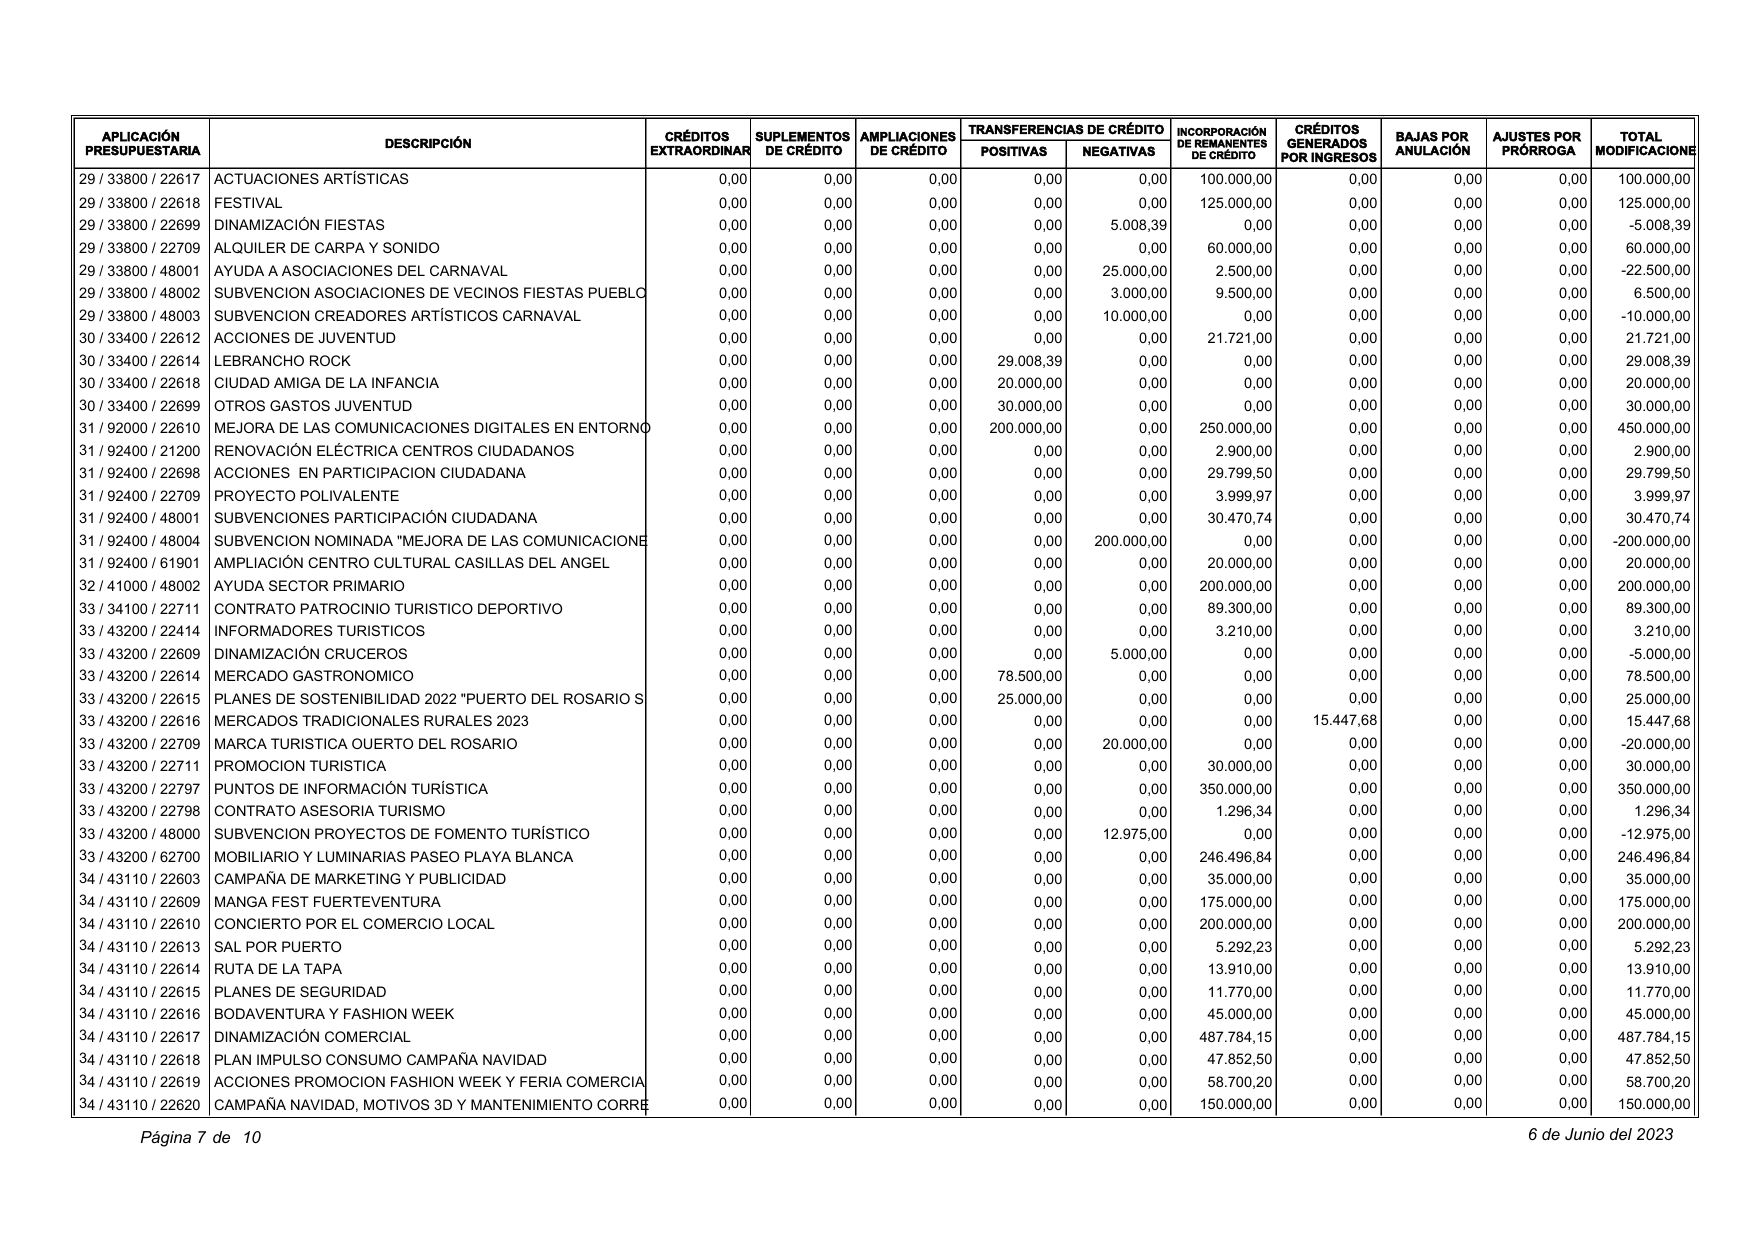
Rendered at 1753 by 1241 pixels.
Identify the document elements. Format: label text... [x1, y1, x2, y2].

text 0,00 [719, 218, 769, 234]
text 3 [79, 555, 109, 572]
text 0,00 [719, 443, 769, 459]
text 30.000,00 [997, 398, 1084, 414]
text 0,00 [1454, 780, 1504, 797]
text 0,00 [1139, 240, 1189, 257]
text 0,00 [1349, 330, 1399, 347]
text 3 [79, 983, 109, 999]
text 3 [79, 690, 109, 707]
text 0,00 [929, 353, 979, 369]
text 0,00 [1454, 758, 1504, 774]
text -12.975,00 [1621, 827, 1713, 843]
text 0,00 [719, 1028, 769, 1044]
text 0,00 [1349, 803, 1399, 819]
text 9 / 33800 / 22617 ACTUACIONES ARTÍSTICAS [87, 171, 434, 187]
text 0,00 [1139, 421, 1189, 437]
text 60.000,00 [1626, 240, 1713, 257]
text 0,00 [929, 668, 979, 684]
text 45.000,00 [1207, 1007, 1294, 1023]
text 0,00 [824, 1005, 874, 1022]
text 0,00 [1454, 915, 1504, 932]
text 3 / 43200 / 22616 MERCADOS TRADICIONALES RURALES 2023 [87, 714, 669, 730]
text SUPLEMENTOS AMPLIACIONES [755, 130, 981, 144]
text 0,00 [719, 488, 769, 504]
text 0,00 [1559, 870, 1609, 887]
text 0,00 [1454, 848, 1504, 864]
text 0,00 [1139, 1074, 1189, 1091]
text 3 / 43200 / 22797 PUNTOS DE INFORMACIÓN TURÍSTICA [87, 781, 513, 798]
text 0,00 [1454, 420, 1504, 437]
text 0,00 [719, 915, 769, 932]
text 150.000,00 [1618, 1097, 1713, 1113]
text 0,00 [1559, 1005, 1609, 1022]
text 0,00 [1244, 218, 1294, 234]
text 0,00 [1139, 917, 1189, 933]
text 1.296,34 [1634, 804, 1713, 820]
text 35.000,00 [1207, 872, 1294, 888]
text 78.500,00 [1626, 669, 1713, 685]
text 20.000,00 [1626, 376, 1713, 392]
text 0,00 [1454, 240, 1504, 257]
text 0,00 [929, 758, 979, 774]
text 0,00 [1139, 849, 1189, 865]
text 0,00 [824, 960, 874, 977]
text MODIFICACIONE [1595, 144, 1715, 158]
text 0,00 [1559, 240, 1609, 257]
text 0,00 [824, 465, 874, 482]
picture [72, 116, 1698, 1117]
text 0,00 [1034, 736, 1084, 753]
text 0,00 [1349, 938, 1399, 954]
text 25.000,00 [1626, 691, 1713, 707]
text 0,00 [1034, 331, 1084, 347]
text 9 / 33800 / 48002 SUBVENCION ASOCIACIONES DE VECINOS FIESTAS PUEBLO [87, 286, 672, 302]
text 58.700,20 [1626, 1074, 1713, 1091]
text 0,00 [929, 218, 979, 234]
text 4 / 43110 / 22617 DINAMIZACIÓN COMERCIAL [87, 1029, 479, 1046]
text 0,00 [1034, 511, 1084, 527]
text 0,00 [1349, 1028, 1399, 1044]
text 0,00 [1559, 1095, 1609, 1112]
text 3 / 43200 / 22711 PROMOCION TURISTICA [87, 759, 669, 775]
text 30.470,74 [1207, 511, 1294, 527]
text 0,00 [719, 668, 769, 684]
text 3 [79, 848, 109, 864]
text 2 [79, 171, 87, 187]
text 0,00 [1454, 645, 1504, 662]
text 0,00 [719, 1005, 769, 1022]
text 0,00 [929, 330, 979, 347]
text 0,00 [824, 285, 874, 302]
text 0,00 [1559, 330, 1609, 347]
text 0,00 [1034, 263, 1084, 279]
text 0,00 [929, 960, 979, 977]
text 3 [79, 1028, 109, 1044]
text 125.000,00 [1199, 195, 1294, 212]
text 0,00 [1349, 645, 1399, 662]
text 0,00 [1349, 780, 1399, 797]
text 0,00 [719, 353, 769, 369]
text 4 / 43110 / 22619 ACCIONES PROMOCION FASHION WEEK Y FERIA COMERCIA [87, 1074, 674, 1091]
text 0,00 [1034, 1029, 1084, 1046]
text 0,00 [1244, 308, 1294, 324]
text 0,00 [1139, 759, 1189, 775]
text 0,00 [1349, 195, 1399, 212]
text 0,00 [1559, 375, 1609, 392]
text 0,00 [929, 578, 979, 594]
text DE CRÉDITO [870, 144, 981, 158]
text 0,00 [1454, 510, 1504, 527]
text 1 / 92000 / 22610 MEJORA DE LAS COMUNICACIONES DIGITALES EN ENTORNO [87, 421, 676, 437]
text 47.852,50 [1207, 1052, 1294, 1068]
text 0,00 [719, 398, 769, 414]
text 30.000,00 [1207, 759, 1294, 775]
text 0,00 [824, 893, 874, 909]
text 0,00 [929, 1050, 979, 1067]
text APLICACIÓN [102, 130, 219, 144]
text 0,00 [824, 758, 874, 774]
text 0,00 [1349, 758, 1399, 774]
text 0,00 [929, 600, 979, 617]
text 3 [79, 758, 109, 774]
text 0,00 [1349, 308, 1399, 324]
text 0,00 [719, 690, 769, 707]
text 5.292,23 [1634, 939, 1713, 955]
text 0,00 [719, 420, 769, 437]
text 0,00 [1559, 803, 1609, 819]
text 0,00 [719, 1050, 769, 1067]
text -20.000,00 [1621, 736, 1713, 752]
text 0,00 [929, 195, 979, 212]
text 0,00 [1559, 893, 1609, 909]
text 0,00 [1139, 443, 1189, 459]
text 250.000,00 [1199, 421, 1294, 437]
text 0,00 [1454, 600, 1504, 617]
text 0,00 [1139, 1007, 1189, 1023]
text 3 [79, 510, 109, 527]
text 78.500,00 [997, 669, 1084, 685]
text 0,00 [1454, 555, 1504, 572]
text 3 [79, 1073, 109, 1089]
text 2 [79, 240, 109, 257]
text 3 / 43200 / 22798 CONTRATO ASESORIA TURISMO [87, 804, 513, 820]
text 0,00 [1034, 827, 1084, 843]
text 0,00 [824, 353, 874, 369]
text 45.000,00 [1626, 1007, 1713, 1023]
text 3 [79, 1050, 109, 1067]
text 13.910,00 [1626, 962, 1713, 978]
text BAJAS POR [1395, 130, 1490, 144]
text 0,00 [1454, 983, 1504, 999]
text 0,00 [1034, 984, 1084, 1001]
text 0,00 [719, 623, 769, 639]
text 4 / 43110 / 22616 BODAVENTURA Y FASHION WEEK [87, 1007, 479, 1023]
text 3 [79, 780, 109, 797]
text 0,00 [1559, 488, 1609, 504]
text 12.975,00 [1102, 827, 1189, 843]
text 3 / 34100 / 22711 CONTRATO PATROCINIO TURISTICO DEPORTIVO [87, 601, 588, 617]
text 0,00 [1349, 533, 1399, 549]
text -5.008,39 [1629, 218, 1713, 234]
text 0,00 [719, 825, 769, 842]
text 0,00 [1454, 1095, 1504, 1112]
text 0,00 [929, 735, 979, 752]
text 0,00 [824, 488, 874, 504]
text 0,00 [1034, 1052, 1084, 1068]
text 0,00 [1454, 825, 1504, 842]
text 0,00 [1034, 894, 1084, 910]
text 0,00 [1559, 690, 1609, 707]
text 4 / 43110 / 22620 CAMPAÑA NAVIDAD, MOTIVOS 3D Y MANTENIMIENTO CORRE [87, 1097, 674, 1113]
text 0,00 [1454, 578, 1504, 594]
text 0,00 [1034, 241, 1084, 257]
text 0,00 [929, 375, 979, 392]
text 0,00 [1349, 735, 1399, 752]
text 0,00 [1349, 171, 1399, 187]
text 0,00 [824, 600, 874, 617]
text 0,00 [1034, 759, 1084, 775]
text 3 / 43200 / 22615 PLANES DE SOSTENIBILIDAD 2022 "PUERTO DEL ROSARIO S [87, 691, 669, 708]
text 350.000,00 [1199, 781, 1294, 798]
text 200.000,00 [1618, 917, 1713, 933]
text 0,00 [719, 263, 769, 279]
text 0,00 [1034, 939, 1084, 956]
text 0,00 [824, 263, 874, 279]
text 0,00 [1349, 375, 1399, 392]
text 0,00 [1454, 735, 1504, 752]
text 0,00 [824, 1073, 874, 1089]
text 0,00 [1454, 893, 1504, 909]
text 3 [79, 375, 109, 392]
text 0,00 [1454, 870, 1504, 887]
text 0,00 [1349, 1073, 1399, 1089]
text 175.000,00 [1618, 894, 1713, 910]
text 0,00 [929, 420, 979, 437]
text 0,00 [1139, 804, 1189, 820]
text 0,00 [824, 870, 874, 887]
text 0,00 [1034, 962, 1084, 978]
text 0,00 [1559, 848, 1609, 864]
text 0,00 [719, 1095, 769, 1112]
text 3 [79, 398, 87, 414]
text 3 / 43200 / 22709 MARCA TURISTICA OUERTO DEL ROSARIO [87, 736, 669, 753]
text 0,00 [1244, 714, 1294, 730]
text 0,00 [1454, 533, 1504, 549]
text 0,00 [1454, 938, 1504, 954]
text 0,00 [1349, 488, 1399, 504]
text 0,00 [1034, 443, 1084, 459]
text 0,00 [719, 803, 769, 819]
text 0,00 [824, 171, 874, 187]
text 0,00 [1349, 510, 1399, 527]
text 60.000,00 [1207, 241, 1294, 257]
text 0,00 [824, 915, 874, 932]
text 0,00 [1454, 623, 1504, 639]
text 0,00 [929, 171, 979, 187]
text 47.852,50 [1626, 1052, 1713, 1068]
text 0,00 [929, 983, 979, 999]
text 3.210,00 [1216, 623, 1294, 640]
text Página 7 de 10 [140, 1129, 285, 1147]
text 89.300,00 [1626, 601, 1712, 617]
text 0,00 [1349, 1050, 1399, 1067]
text 0,00 [1139, 962, 1189, 978]
text 0,00 [1454, 668, 1504, 684]
text 0,00 [1559, 600, 1609, 617]
text 0,00 [1034, 1097, 1084, 1113]
text 3 / 43200 / 22614 MERCADO GASTRONOMICO [87, 669, 439, 685]
text 0,00 [719, 780, 769, 797]
text 0,00 [824, 668, 874, 684]
text 5.292,23 [1216, 939, 1294, 955]
text 35.000,00 [1626, 872, 1713, 888]
text 0,00 [719, 240, 769, 257]
text 0,00 [1244, 398, 1294, 414]
text 150.000,00 [1199, 1097, 1294, 1113]
text 21.721,00 [1207, 331, 1294, 347]
text 0,00 [1139, 195, 1189, 212]
text 30.000,00 [1626, 398, 1713, 414]
text 0 / 33400 / 22699 OTROS GASTOS JUVENTUD [87, 398, 437, 414]
text 3 [79, 915, 109, 932]
text 0,00 [1349, 398, 1399, 414]
text 0,00 [824, 510, 874, 527]
text 0,00 [929, 713, 979, 729]
text 0,00 [1034, 218, 1084, 234]
text 0,00 [1559, 308, 1609, 324]
text 0,00 [1559, 263, 1609, 279]
text 0,00 [1454, 1050, 1504, 1067]
text 0 / 33400 / 22614 LEBRANCHO ROCK [87, 353, 376, 369]
text POR INGRESOS [1280, 151, 1396, 165]
text TOTAL [1620, 130, 1715, 144]
text CRÉDITOS [1294, 123, 1396, 137]
text 0,00 [1244, 669, 1294, 685]
text 0,00 [719, 735, 769, 752]
text 0,00 [1349, 555, 1399, 572]
text 0,00 [824, 983, 874, 999]
text 0,00 [1454, 713, 1504, 729]
text 0,00 [1244, 353, 1294, 369]
text 0,00 [1139, 669, 1189, 685]
text -5.000,00 [1629, 646, 1713, 662]
text 0,00 [1034, 579, 1084, 595]
text 0,00 [1349, 690, 1399, 707]
text 0,00 [824, 533, 874, 549]
text 0,00 [1559, 668, 1609, 684]
text 3 / 43200 / 22609 DINAMIZACIÓN CRUCEROS [87, 646, 432, 662]
text 0,00 [1454, 218, 1504, 234]
text 0,00 [1454, 195, 1504, 212]
text 0,00 [1139, 1029, 1189, 1046]
text 100.000,00 [1618, 171, 1713, 187]
text 3 [79, 825, 109, 842]
text 0,00 [1454, 803, 1504, 819]
text 0,00 [719, 555, 769, 572]
text 0,00 [1034, 781, 1084, 798]
text 0,00 [719, 285, 769, 302]
text 0,00 [1034, 533, 1084, 550]
text 0,00 [824, 555, 874, 572]
text 0,00 [719, 758, 769, 774]
text 0,00 [1454, 263, 1504, 279]
text 0,00 [929, 1095, 979, 1112]
text 0,00 [824, 1028, 874, 1044]
text 0,00 [1559, 983, 1609, 999]
text 3 [79, 578, 87, 594]
text 350.000,00 [1618, 781, 1713, 797]
text 1 / 92400 / 48001 SUBVENCIONES PARTICIPACIÓN CIUDADANA [87, 511, 673, 527]
text 0,00 [929, 645, 979, 662]
text 0,00 [1559, 398, 1609, 414]
text 0,00 [719, 465, 769, 482]
text 0,00 [1244, 826, 1294, 843]
text 0,00 [929, 870, 979, 887]
text 1 / 92400 / 61901 AMPLIACIÓN CENTRO CULTURAL CASILLAS DEL ANGEL [87, 556, 673, 572]
text 0,00 [1349, 870, 1399, 887]
text 20.000,00 [1626, 556, 1712, 572]
text 0,00 [719, 960, 769, 977]
text 0,00 [824, 1050, 874, 1067]
text 0,00 [1349, 848, 1399, 864]
text 20.000,00 [997, 376, 1084, 392]
text 0,00 [1349, 263, 1399, 279]
text 0,00 [1349, 983, 1399, 999]
text 0,00 [1349, 420, 1399, 437]
text 0,00 [929, 240, 979, 257]
text 3 [79, 713, 109, 729]
text 3 [79, 488, 87, 504]
text INCORPORACIÓN [1177, 126, 1283, 138]
text 30.470,74 [1626, 511, 1712, 527]
text 9 / 33800 / 22709 ALQUILER DE CARPA Y SONIDO [87, 241, 465, 257]
text 246.496,84 [1618, 849, 1713, 865]
text 3 [79, 938, 109, 954]
text 3 [79, 960, 109, 977]
text 0,00 [824, 375, 874, 392]
text 0,00 [719, 578, 769, 594]
text 3 [79, 353, 87, 369]
text 0,00 [1559, 1073, 1609, 1089]
text 0,00 [1349, 285, 1399, 302]
text 0,00 [1139, 353, 1189, 369]
text 2.500,00 [1216, 263, 1294, 279]
text 0,00 [929, 780, 979, 797]
text 0,00 [824, 240, 874, 257]
text 29.008,39 [1626, 353, 1713, 369]
text 0,00 [1349, 915, 1399, 932]
text 487.784,15 [1618, 1029, 1713, 1046]
text 0,00 [929, 1073, 979, 1089]
text 2.900,00 [1216, 443, 1294, 459]
text 0,00 [1454, 1028, 1504, 1044]
text 1 / 92400 / 22698 ACCIONES EN PARTICIPACION CIUDADANA [87, 466, 676, 482]
text 0,00 [1454, 285, 1504, 302]
text 0,00 [824, 735, 874, 752]
text 3.999,97 [1216, 488, 1294, 504]
text 0,00 [1034, 917, 1084, 933]
text 0,00 [1034, 849, 1084, 865]
text 11.770,00 [1207, 984, 1294, 1000]
text 0,00 [1139, 511, 1189, 527]
text 3 [79, 735, 109, 752]
text 0,00 [1559, 218, 1609, 234]
text 2.900,00 [1634, 443, 1713, 459]
text 3.999,97 [1634, 488, 1713, 505]
text 9 / 33800 / 48001 AYUDA A ASOCIACIONES DEL CARNAVAL [87, 263, 672, 279]
text 0,00 [1454, 353, 1504, 369]
text 0,00 [929, 848, 979, 864]
text 0,00 [1454, 1073, 1504, 1089]
text 0,00 [929, 915, 979, 932]
text 0,00 [1139, 398, 1189, 414]
text 0,00 [1139, 601, 1189, 617]
text 0,00 [929, 803, 979, 819]
text 0,00 [1559, 285, 1609, 302]
text 0,00 [824, 330, 874, 347]
text 0,00 [719, 713, 769, 729]
text ANULACIÓN [1395, 144, 1490, 158]
text 0,00 [824, 713, 874, 729]
text 0,00 [1349, 240, 1399, 257]
text 4 / 43110 / 22603 CAMPAÑA DE MARKETING Y PUBLICIDAD [87, 872, 614, 888]
text 0,00 [1559, 420, 1609, 437]
text 9 / 33800 / 22618 FESTIVAL [87, 195, 308, 212]
text 0,00 [1349, 668, 1399, 684]
text 0,00 [1559, 171, 1609, 187]
text 0,00 [719, 848, 769, 864]
text 0,00 [719, 1073, 769, 1089]
text 11.770,00 [1626, 984, 1713, 1001]
text 0,00 [1139, 894, 1189, 910]
text 15.447,68 [1312, 713, 1399, 729]
text 0,00 [824, 938, 874, 954]
text 3 [79, 893, 109, 909]
text 4 / 43110 / 22615 PLANES DE SEGURIDAD [87, 984, 411, 1001]
text 5.008,39 [1110, 218, 1189, 234]
text 0,00 [929, 443, 979, 459]
text 58.700,20 [1207, 1074, 1294, 1090]
text 0,00 [1559, 578, 1609, 594]
text 0,00 [1244, 691, 1294, 708]
text 0,00 [824, 848, 874, 864]
text 0,00 [719, 330, 769, 347]
text 0,00 [1559, 645, 1609, 662]
text 0,00 [1034, 624, 1084, 640]
text 0,00 [1454, 960, 1504, 977]
text 0,00 [1349, 218, 1399, 234]
text 0,00 [929, 623, 979, 639]
text 6 de Junio del 2023 [1527, 1126, 1698, 1144]
text 200.000,00 [1094, 533, 1189, 550]
text 0,00 [1034, 872, 1084, 888]
text 0,00 [1139, 624, 1189, 640]
text 0,00 [1034, 308, 1084, 324]
text 3 [79, 668, 109, 684]
text PRÓRROGA [1502, 144, 1595, 158]
text 3.210,00 [1634, 623, 1712, 640]
text 487.784,15 [1199, 1029, 1294, 1045]
text -10.000,00 [1621, 308, 1713, 324]
text 0,00 [1139, 579, 1189, 595]
text 0,00 [719, 510, 769, 527]
text 0,00 [719, 195, 769, 212]
text 0,00 [1559, 915, 1609, 932]
text 0,00 [1244, 646, 1294, 662]
text 0,00 [719, 600, 769, 617]
text 10.000,00 [1102, 308, 1189, 324]
text 3 [79, 1005, 109, 1022]
text 0,00 [1244, 736, 1294, 753]
text 0,00 [719, 983, 769, 999]
text 0,00 [1139, 691, 1189, 708]
text 2 / 41000 / 48002 AYUDA SECTOR PRIMARIO [87, 578, 673, 595]
text 0,00 [1349, 600, 1399, 617]
text 0,00 [929, 533, 979, 549]
text 0,00 [1559, 938, 1609, 954]
text 1.296,34 [1216, 804, 1294, 820]
text 0,00 [824, 195, 874, 212]
text 0,00 [929, 398, 979, 414]
text 0,00 [929, 555, 979, 572]
text 0,00 [1139, 1097, 1189, 1113]
text 0,00 [1454, 375, 1504, 392]
text 0,00 [1349, 443, 1399, 459]
text PRESUPUESTARIA [85, 144, 219, 158]
text 0,00 [1454, 488, 1504, 504]
text 0,00 [1034, 556, 1084, 572]
text 0,00 [824, 1095, 874, 1112]
text 0,00 [1559, 1028, 1609, 1044]
text 0,00 [719, 893, 769, 909]
text 0 / 33400 / 22612 ACCIONES DE JUVENTUD [87, 331, 672, 347]
text 5.000,00 [1110, 646, 1189, 662]
text 0,00 [1559, 758, 1609, 774]
text 3 [79, 600, 109, 617]
text CRÉDITOS [664, 130, 755, 144]
text 0,00 [1349, 353, 1399, 369]
text 0,00 [824, 578, 874, 594]
text 0,00 [1454, 171, 1504, 187]
text 1 / 92400 / 22709 PROYECTO POLIVALENTE [87, 488, 676, 504]
text 0,00 [824, 690, 874, 707]
text 3 [79, 443, 87, 459]
text 0,00 [1034, 488, 1084, 505]
text 0,00 [1244, 533, 1294, 549]
text 0,00 [1559, 555, 1609, 572]
text 4 / 43110 / 22610 CONCIERTO POR EL COMERCIO LOCAL [87, 917, 520, 933]
text 0,00 [1559, 960, 1609, 977]
text 4 / 43110 / 22609 MANGA FEST FUERTEVENTURA [87, 894, 614, 910]
text 0,00 [719, 645, 769, 662]
text 0,00 [1454, 465, 1504, 482]
text 450.000,00 [1618, 421, 1713, 437]
text 0,00 [1559, 353, 1609, 369]
text 0,00 [929, 488, 979, 504]
text 0,00 [719, 171, 769, 187]
text EXTRAORDINAR DE CRÉDITO [650, 144, 867, 158]
text 3 [79, 465, 109, 482]
text 25.000,00 [1102, 263, 1189, 279]
text 0,00 [1559, 735, 1609, 752]
text 0,00 [1034, 466, 1084, 482]
text 0,00 [1559, 825, 1609, 842]
text 0,00 [1034, 1007, 1084, 1023]
text 0,00 [1139, 171, 1189, 187]
text 0,00 [1454, 1005, 1504, 1022]
text 2 [79, 308, 87, 324]
text 9 / 33800 / 48003 SUBVENCION CREADORES ARTÍSTICOS CARNAVAL [87, 308, 672, 324]
text 0,00 [1034, 601, 1084, 617]
text 3 [79, 420, 109, 437]
text 0,00 [929, 938, 979, 954]
text 0,00 [1139, 781, 1189, 798]
text 0,00 [1559, 780, 1609, 797]
text 0,00 [929, 308, 979, 324]
text 0,00 [1349, 1005, 1399, 1022]
text 0 / 33400 / 22618 CIUDAD AMIGA DE LA INFANCIA [87, 376, 464, 392]
text 0,00 [1454, 398, 1504, 414]
text 0,00 [1139, 466, 1189, 482]
text 0,00 [1139, 714, 1189, 730]
text 2 [79, 285, 109, 302]
text 125.000,00 [1618, 195, 1713, 212]
text 0,00 [1034, 646, 1084, 662]
text 100.000,00 [1199, 171, 1294, 187]
text 0,00 [1559, 510, 1609, 527]
text 246.496,84 [1199, 849, 1294, 865]
text 3 [79, 533, 87, 549]
text 175.000,00 [1199, 894, 1294, 910]
text 3 / 43200 / 62700 MOBILIARIO Y LUMINARIAS PASEO PLAYA BLANCA [87, 849, 614, 865]
text 0,00 [1349, 623, 1399, 639]
text 89.300,00 [1207, 601, 1294, 617]
text 2 [79, 218, 87, 234]
text 0,00 [824, 218, 874, 234]
text 0,00 [824, 645, 874, 662]
text TRANSFERENCIAS DE CRÉDITO [968, 123, 1189, 137]
text 0,00 [1034, 195, 1084, 212]
text 25.000,00 [997, 691, 1084, 707]
text 0,00 [719, 870, 769, 887]
text 0,00 [1454, 443, 1504, 459]
text 0,00 [1349, 578, 1399, 594]
text -200.000,00 [1613, 533, 1712, 550]
text 0,00 [1559, 713, 1609, 729]
text 0,00 [929, 285, 979, 302]
text 0,00 [929, 263, 979, 279]
text 3 [79, 1095, 109, 1112]
text 0,00 [1034, 804, 1084, 820]
text 0,00 [1349, 960, 1399, 977]
text 9 / 33800 / 22699 DINAMIZACIÓN FIESTAS [87, 218, 410, 234]
text 1 / 92400 / 48004 SUBVENCION NOMINADA "MEJORA DE LAS COMUNICACIONE [87, 533, 673, 550]
text 9.500,00 [1216, 286, 1294, 302]
text 3 [79, 803, 109, 819]
text 0,00 [929, 690, 979, 707]
text 21.721,00 [1626, 331, 1713, 347]
text 3 [79, 645, 109, 662]
text 3 [79, 870, 109, 887]
text 0,00 [824, 420, 874, 437]
text 0,00 [1559, 195, 1609, 212]
text 0,00 [929, 893, 979, 909]
text 4 / 43110 / 22613 SAL POR PUERTO [87, 939, 520, 956]
text POSITIVAS NEGATIVAS [981, 144, 1189, 158]
text 0,00 [1139, 939, 1189, 956]
text 0,00 [824, 443, 874, 459]
text 3 / 43200 / 22414 INFORMADORES TURISTICOS [87, 624, 588, 640]
text DE REMANENTES [1177, 138, 1283, 149]
text 0,00 [824, 803, 874, 819]
text 0,00 [1454, 308, 1504, 324]
text 0,00 [1349, 893, 1399, 909]
text 0,00 [929, 1005, 979, 1022]
text 200.000,00 [1199, 917, 1294, 933]
text 0,00 [719, 308, 769, 324]
text 0,00 [1559, 1050, 1609, 1067]
text 0,00 [1559, 533, 1609, 549]
text 0,00 [824, 623, 874, 639]
text 0,00 [1349, 465, 1399, 482]
text 0,00 [1139, 376, 1189, 392]
text GENERADOS [1287, 137, 1395, 151]
text 29.799,50 [1626, 466, 1713, 482]
text 0,00 [1559, 623, 1609, 639]
text 0,00 [1454, 330, 1504, 347]
text 0,00 [929, 1028, 979, 1044]
text 200.000,00 [1618, 578, 1712, 595]
text 20.000,00 [1102, 736, 1189, 753]
text 0,00 [1034, 171, 1084, 187]
text 2 [79, 195, 87, 212]
text 0,00 [1034, 286, 1084, 302]
text 4 / 43110 / 22618 PLAN IMPULSO CONSUMO CAMPAÑA NAVIDAD [87, 1052, 674, 1068]
text 20.000,00 [1207, 556, 1294, 572]
text 15.447,68 [1626, 714, 1713, 730]
text 0,00 [1139, 331, 1189, 347]
text 0,00 [1349, 1095, 1399, 1112]
text 200.000,00 [989, 421, 1084, 437]
text 3.000,00 [1111, 286, 1189, 302]
text 0,00 [1454, 690, 1504, 707]
text 0,00 [929, 510, 979, 527]
text 0,00 [1139, 556, 1189, 572]
text 29.008,39 [997, 353, 1084, 369]
text 0,00 [1139, 984, 1189, 1001]
text 200.000,00 [1199, 578, 1294, 595]
text 0,00 [929, 465, 979, 482]
text 0,00 [824, 398, 874, 414]
text 0,00 [824, 780, 874, 797]
text 6.500,00 [1634, 285, 1713, 302]
text 3 [79, 330, 109, 347]
text AJUSTES POR [1493, 130, 1599, 144]
text 0,00 [1139, 1052, 1189, 1068]
text 0,00 [1349, 825, 1399, 842]
text 0,00 [824, 308, 874, 324]
text 0,00 [1559, 443, 1609, 459]
text 3 [79, 623, 109, 639]
text 0,00 [1559, 465, 1609, 482]
text 30.000,00 [1626, 759, 1713, 775]
text 3 / 43200 / 48000 SUBVENCION PROYECTOS DE FOMENTO TURÍSTICO [87, 827, 614, 843]
text 0,00 [719, 533, 769, 549]
text 13.910,00 [1207, 962, 1294, 978]
text 0,00 [719, 375, 769, 392]
text 0,00 [824, 825, 874, 842]
text 1 / 92400 / 21200 RENOVACIÓN ELÉCTRICA CENTROS CIUDADANOS [87, 443, 676, 459]
text 0,00 [1139, 488, 1189, 505]
text 0,00 [1139, 872, 1189, 888]
text 4 / 43110 / 22614 RUTA DE LA TAPA [87, 962, 367, 978]
text 0,00 [929, 825, 979, 842]
text 29.799,50 [1207, 466, 1294, 482]
text 0,00 [1244, 376, 1294, 392]
text -22.500,00 [1621, 263, 1713, 279]
text 2 [79, 263, 87, 279]
text DESCRIPCIÓN [385, 137, 490, 151]
text DE CRÉDITO [1191, 149, 1283, 161]
text 0,00 [1034, 714, 1084, 730]
text 0,00 [719, 938, 769, 954]
text 0,00 [1034, 1074, 1084, 1091]
